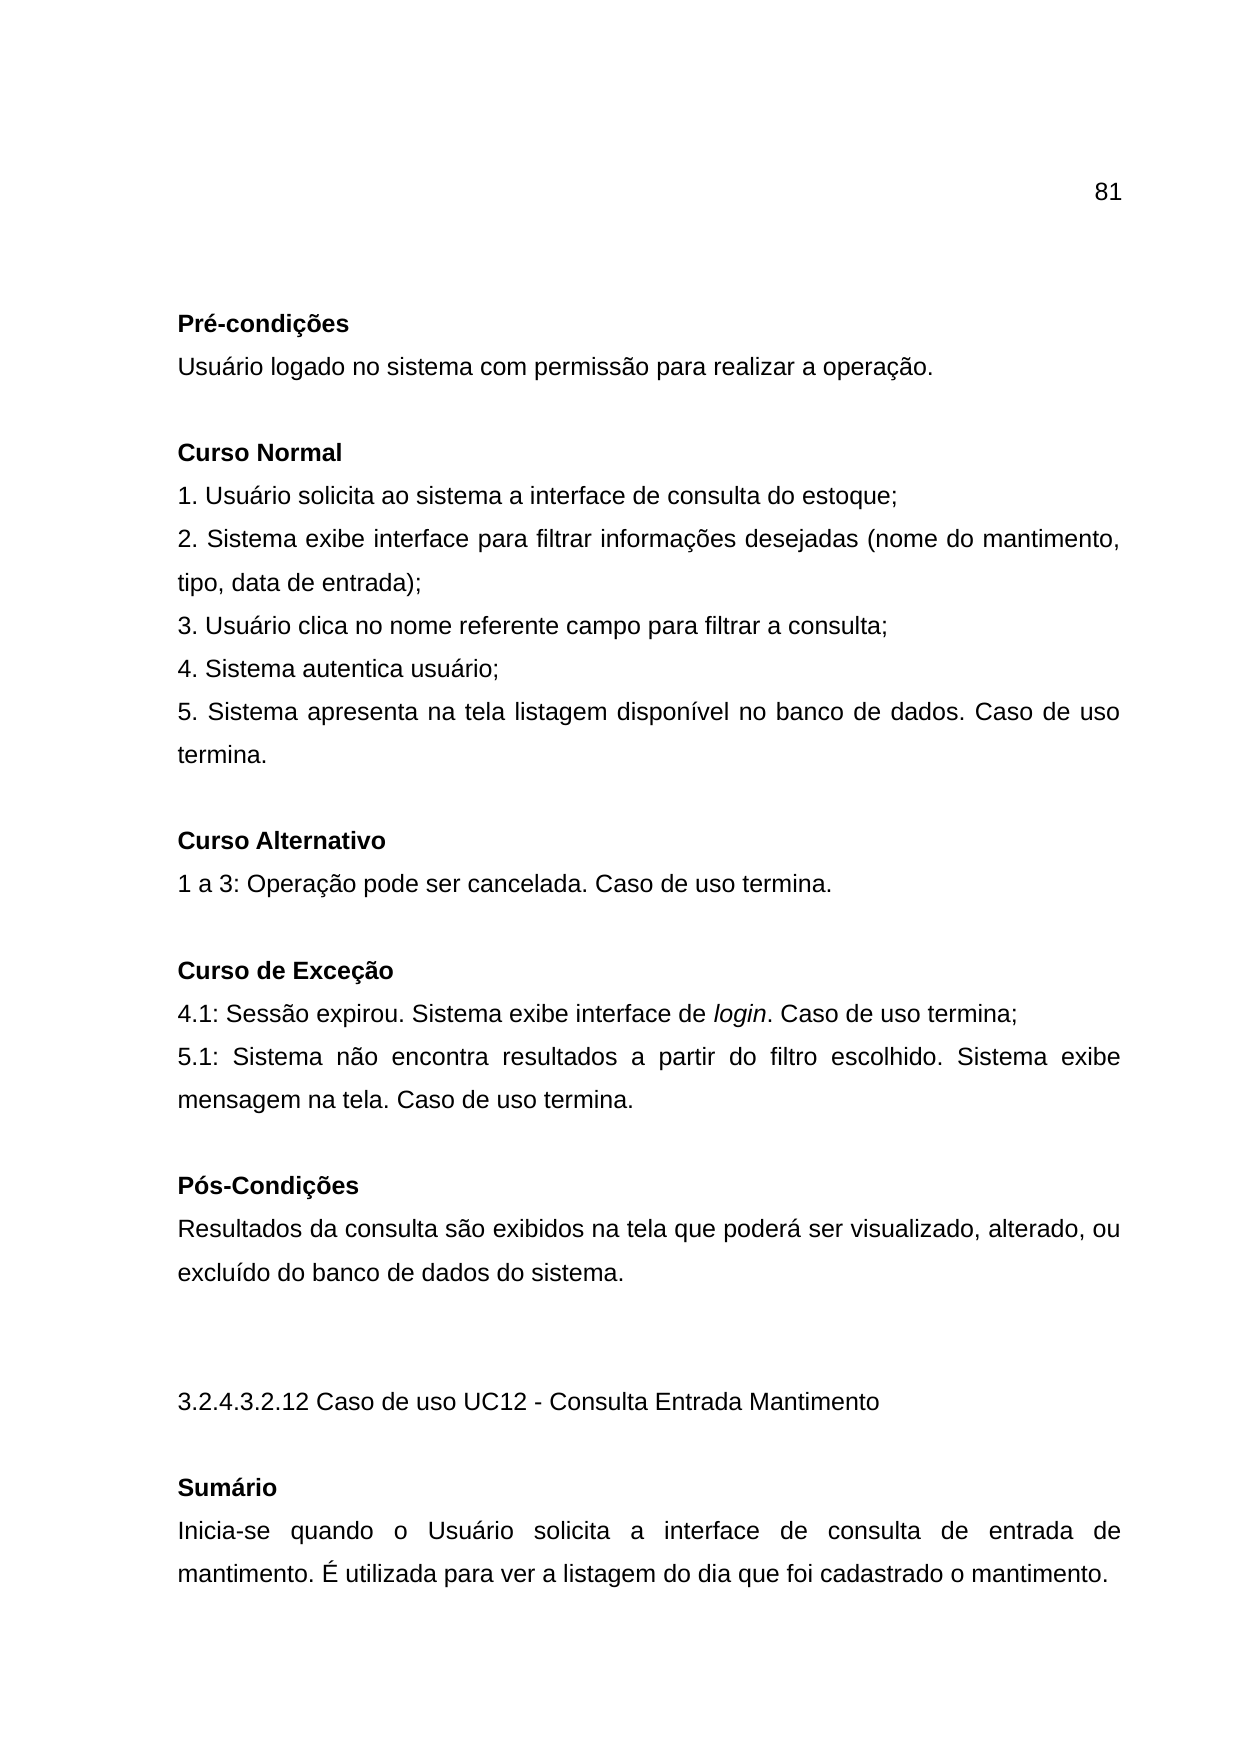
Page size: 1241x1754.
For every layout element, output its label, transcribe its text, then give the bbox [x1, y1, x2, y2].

text Pós-Condições [177, 1171, 1122, 1200]
text 1. Usuário solicita ao sistema a interface de consulta do estoque; [177, 481, 1122, 510]
text Resultados da consulta são exibidos na tela que poderá ser visualizado, alterado, ou excluído do banco de dados do sistema. [177, 1214, 1122, 1286]
text Pré-condições [177, 309, 1122, 338]
text 2. Sistema exibe interface para filtrar informações desejadas (nome do mantimento, tipo, data de entrada); [177, 524, 1122, 596]
text 4.1: Sessão expirou. Sistema exibe interface de login. Caso de uso termina; [177, 999, 1122, 1028]
text Curso Alternativo [177, 826, 1122, 855]
text 3. Usuário clica no nome referente campo para filtrar a consulta; [177, 611, 1122, 639]
text 1 a 3: Operação pode ser cancelada. Caso de uso termina. [177, 869, 1122, 898]
text 4. Sistema autentica usuário; [177, 654, 1122, 683]
text Sumário [177, 1473, 1122, 1502]
text Curso Normal [177, 438, 1122, 467]
text 5.1: Sistema não encontra resultados a partir do filtro escolhido. Sistema exibe mensagem na tela. Caso de uso termina. [177, 1042, 1122, 1114]
text Curso de Exceção [177, 956, 1122, 984]
text Inicia-se quando o Usuário solicita a interface de consulta de entrada de mantimento. É utilizada para ver a listagem do dia que foi cadastrado o mantimento. [177, 1516, 1122, 1588]
text Usuário logado no sistema com permissão para realizar a operação. [177, 352, 1122, 381]
text 3.2.4.3.2.12 Caso de uso UC12 - Consulta Entrada Mantimento [177, 1387, 1122, 1416]
text 5. Sistema apresenta na tela listagem disponível no banco de dados. Caso de uso termina. [177, 697, 1122, 769]
